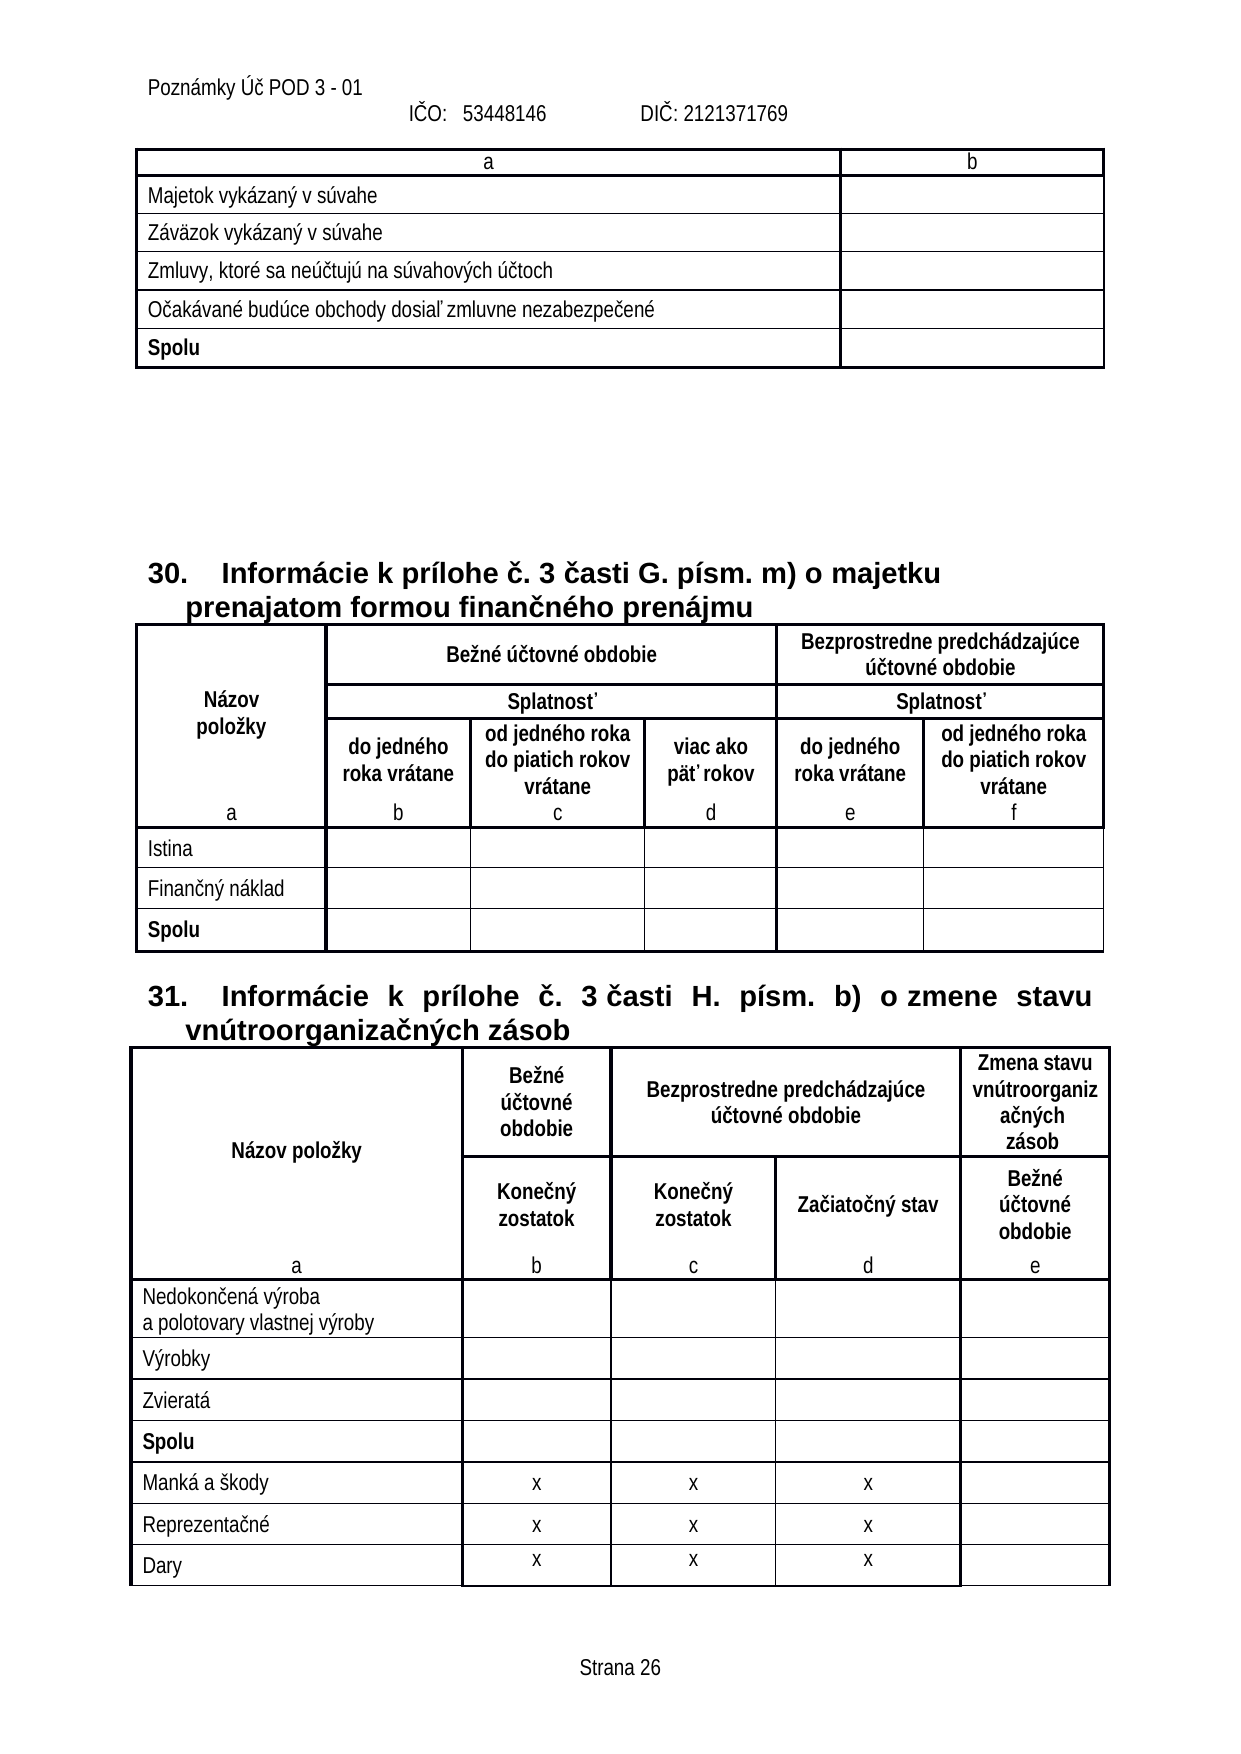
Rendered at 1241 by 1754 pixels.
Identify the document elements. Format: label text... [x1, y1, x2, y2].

table_cell Zvieratá [133, 1380, 461, 1420]
table_cell od jedného roka do piatich rokov vrátane [925, 720, 1102, 799]
table_cell [471, 829, 644, 867]
table_cell [776, 1281, 959, 1337]
table_cell [778, 829, 923, 867]
table_cell x [776, 1504, 959, 1544]
table_cell x [776, 1545, 959, 1585]
table_header Názov položky [133, 1049, 461, 1252]
table_cell x [464, 1504, 610, 1544]
table_cell [464, 1380, 610, 1420]
table_cell Dary [133, 1545, 461, 1585]
table_cell Spolu [133, 1421, 461, 1461]
table_cell f [925, 799, 1102, 826]
table_cell [471, 868, 644, 908]
table_cell [962, 1545, 1108, 1585]
table_cell [328, 868, 470, 908]
table_cell e [962, 1252, 1108, 1278]
table_cell c [613, 1252, 774, 1278]
table_cell Nedokončená výroba a polotovary vlastnej výroby [133, 1281, 461, 1337]
table_cell [612, 1380, 775, 1420]
table_cell Istina [138, 829, 324, 867]
table_cell [962, 1421, 1108, 1461]
table_cell x [776, 1463, 959, 1502]
table_header Bezprostredne predchádzajúce účtovné obdobie [778, 626, 1102, 683]
table_cell Spolu [138, 329, 839, 366]
table_cell [776, 1380, 959, 1420]
table_cell [612, 1281, 775, 1337]
table_header Bezprostredne predchádzajúce účtovné obdobie [613, 1049, 959, 1155]
table_cell [962, 1281, 1108, 1337]
table_cell [464, 1421, 610, 1461]
table_cell d [777, 1252, 959, 1278]
table_cell do jedného roka vrátane [328, 720, 469, 799]
table_cell [842, 291, 1103, 328]
table_cell Splatnosť [328, 686, 775, 717]
table_cell c [472, 799, 643, 826]
table_cell x [464, 1463, 610, 1502]
table_cell e [778, 799, 922, 826]
table_cell [645, 868, 775, 908]
table_cell Výrobky [133, 1338, 461, 1378]
table_cell Začiatočný stav [777, 1158, 959, 1252]
table_header Zmena stavu vnútroorganizačných zásob [962, 1049, 1108, 1155]
table_cell [924, 829, 1103, 867]
table_cell [962, 1338, 1108, 1378]
table_cell x [612, 1545, 775, 1585]
table_cell [962, 1463, 1108, 1502]
table_cell d [646, 799, 775, 826]
table_cell [962, 1504, 1108, 1544]
table_cell [842, 329, 1103, 366]
table_cell a [133, 1252, 461, 1278]
table_cell [962, 1380, 1108, 1420]
table_cell [645, 909, 775, 949]
table_cell Manká a škody [133, 1463, 461, 1502]
table_cell a [138, 151, 839, 174]
table_header Bežné účtovné obdobie [464, 1049, 609, 1155]
table_cell Spolu [138, 909, 324, 949]
table_cell [471, 909, 644, 949]
table_header Názov položky [138, 626, 324, 799]
table_cell x [612, 1504, 775, 1544]
table_cell Záväzok vykázaný v súvahe [138, 214, 839, 251]
table_cell [924, 909, 1103, 949]
table_cell Konečný zostatok [464, 1158, 609, 1252]
table_cell [842, 177, 1103, 212]
table_cell [464, 1338, 610, 1378]
table_cell [778, 868, 923, 908]
table_cell [842, 252, 1103, 289]
table_cell viac ako päť rokov [646, 720, 775, 799]
table_cell [778, 909, 923, 949]
title Informácie k prílohe č. 3 časti G. písm. m) o majetku prenajatom formou finančného prenájmu [148, 556, 1092, 623]
table_cell [924, 868, 1103, 908]
table_cell Finančný náklad [138, 868, 324, 908]
table_cell b [328, 799, 469, 826]
table_cell [612, 1421, 775, 1461]
table_cell [776, 1338, 959, 1378]
table_cell Očakávané budúce obchody dosiaľ zmluvne nezabezpečené [138, 291, 839, 328]
table_cell [842, 214, 1103, 251]
table_header Bežné účtovné obdobie [328, 626, 775, 683]
table_cell b [842, 151, 1102, 174]
table_cell [464, 1281, 610, 1337]
table_cell a [138, 799, 324, 826]
table_cell x [612, 1463, 775, 1502]
table_cell do jedného roka vrátane [778, 720, 922, 799]
title Informácie k prílohe č. 3 časti H. písm. b) o zmene stavu vnútroorganizačných zásob [148, 979, 1092, 1046]
table_cell Reprezentačné [133, 1504, 461, 1544]
table_cell Bežné účtovné obdobie [962, 1158, 1108, 1252]
table_cell [645, 829, 775, 867]
table_cell Zmluvy, ktoré sa neúčtujú na súvahových účtoch [138, 252, 839, 289]
table_cell b [464, 1252, 609, 1278]
table_cell od jedného roka do piatich rokov vrátane [472, 720, 643, 799]
table_cell [328, 909, 470, 949]
table_cell Konečný zostatok [613, 1158, 774, 1252]
table_cell x [464, 1545, 610, 1585]
table_cell [328, 829, 470, 867]
table_cell [776, 1421, 959, 1461]
table_cell Majetok vykázaný v súvahe [138, 177, 839, 212]
table_cell Splatnosť [778, 686, 1102, 717]
table_cell [612, 1338, 775, 1378]
